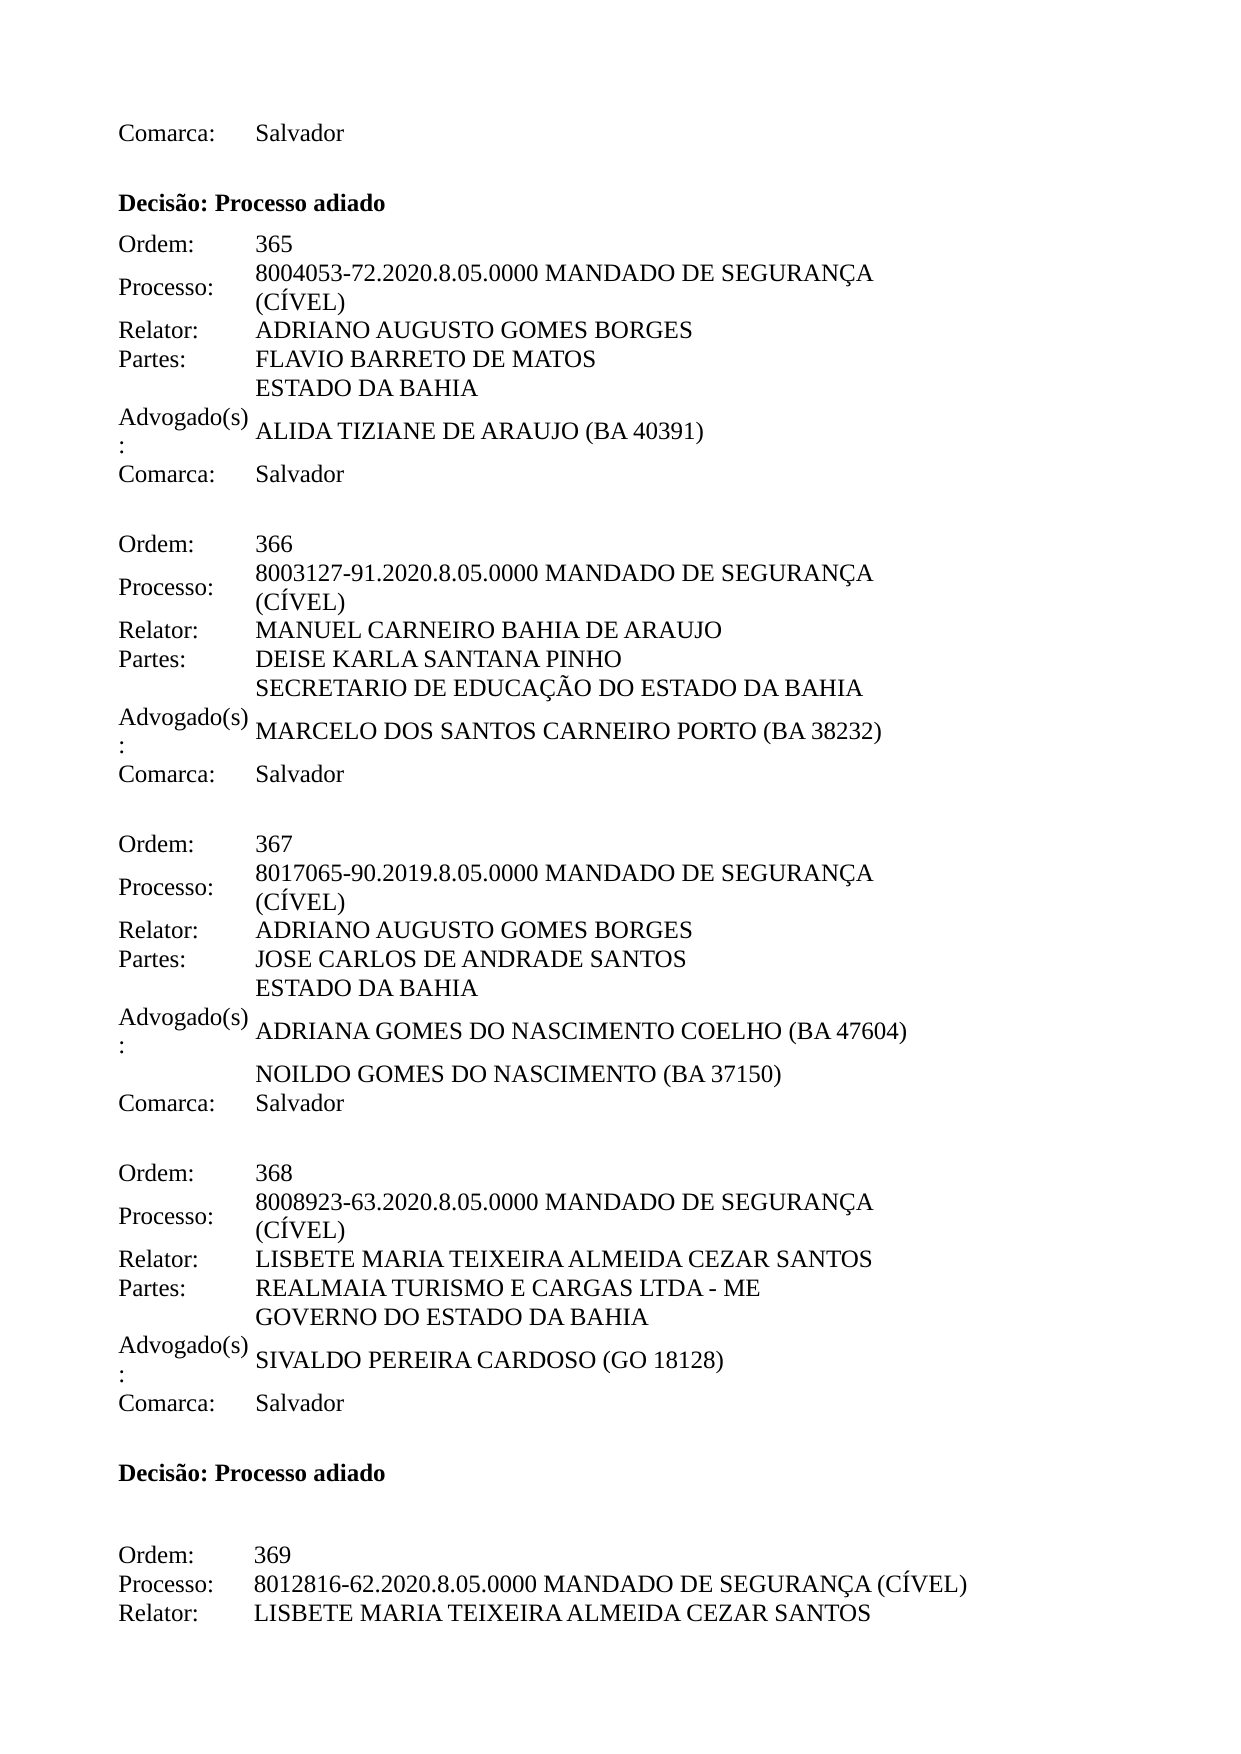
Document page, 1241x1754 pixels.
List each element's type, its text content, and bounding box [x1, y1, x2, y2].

table_cell Salvador [255, 118, 969, 147]
table_cell Salvador [255, 459, 969, 488]
table_cell ESTADO DA BAHIA [255, 373, 969, 402]
table_cell MARCELO DOS SANTOS CARNEIRO PORTO (BA 38232) [255, 702, 969, 759]
table_cell 8003127-91.2020.8.05.0000 MANDADO DE SEGURANÇA (CÍVEL) [255, 558, 969, 616]
table_cell ADRIANO AUGUSTO GOMES BORGES [255, 916, 969, 944]
table_cell Partes: [118, 344, 255, 373]
table_header Ordem: [118, 229, 255, 258]
table_cell MANUEL CARNEIRO BAHIA DE ARAUJO [255, 616, 969, 644]
table_cell Advogado(s): [118, 402, 255, 459]
table_cell Comarca: [118, 118, 255, 147]
table_cell 8008923-63.2020.8.05.0000 MANDADO DE SEGURANÇA (CÍVEL) [255, 1187, 969, 1244]
table_header Ordem: [118, 1158, 255, 1187]
table_header 367 [255, 829, 969, 858]
table_cell FLAVIO BARRETO DE MATOS [255, 344, 969, 373]
table_cell [118, 1059, 255, 1088]
table_cell 8012816-62.2020.8.05.0000 MANDADO DE SEGURANÇA (CÍVEL) [254, 1569, 1122, 1598]
table_cell ALIDA TIZIANE DE ARAUJO (BA 40391) [255, 402, 969, 459]
table_header Ordem: [118, 529, 255, 558]
table_cell NOILDO GOMES DO NASCIMENTO (BA 37150) [255, 1059, 969, 1088]
table_cell Relator: [118, 316, 255, 344]
table_cell Salvador [255, 759, 969, 788]
table_cell REALMAIA TURISMO E CARGAS LTDA - ME [255, 1273, 969, 1302]
table_cell [118, 373, 255, 402]
table_cell Advogado(s): [118, 1331, 255, 1388]
table_cell ADRIANO AUGUSTO GOMES BORGES [255, 316, 969, 344]
table_cell Partes: [118, 944, 255, 973]
table_cell Salvador [255, 1388, 969, 1417]
table_cell LISBETE MARIA TEIXEIRA ALMEIDA CEZAR SANTOS [254, 1598, 1122, 1627]
table_header Ordem: [118, 1541, 253, 1569]
table_cell Relator: [118, 1244, 255, 1273]
table_cell Comarca: [118, 759, 255, 788]
table_cell Partes: [118, 644, 255, 673]
table_cell Comarca: [118, 1388, 255, 1417]
table_cell Partes: [118, 1273, 255, 1302]
table_cell [118, 973, 255, 1002]
table_cell LISBETE MARIA TEIXEIRA ALMEIDA CEZAR SANTOS [255, 1244, 969, 1273]
table_cell Processo: [118, 858, 255, 916]
table_cell Processo: [118, 1569, 253, 1598]
table_cell Comarca: [118, 459, 255, 488]
table_cell SIVALDO PEREIRA CARDOSO (GO 18128) [255, 1331, 969, 1388]
table_cell ESTADO DA BAHIA [255, 973, 969, 1002]
table_header 365 [255, 229, 969, 258]
table_cell GOVERNO DO ESTADO DA BAHIA [255, 1302, 969, 1331]
table_cell ADRIANA GOMES DO NASCIMENTO COELHO (BA 47604) [255, 1002, 969, 1059]
table_cell Relator: [118, 616, 255, 644]
table_cell Processo: [118, 258, 255, 316]
table_cell DEISE KARLA SANTANA PINHO [255, 644, 969, 673]
table_cell Advogado(s): [118, 702, 255, 759]
table_cell Comarca: [118, 1088, 255, 1117]
table_header 368 [255, 1158, 969, 1187]
table_cell Salvador [255, 1088, 969, 1117]
table_cell SECRETARIO DE EDUCAÇÃO DO ESTADO DA BAHIA [255, 673, 969, 702]
table_cell [118, 1302, 255, 1331]
text Decisão: Processo adiado [118, 1458, 1101, 1487]
text Decisão: Processo adiado [118, 188, 1101, 217]
table_cell Relator: [118, 1598, 253, 1627]
table_cell Advogado(s): [118, 1002, 255, 1059]
table_header 366 [255, 529, 969, 558]
table_cell 8017065-90.2019.8.05.0000 MANDADO DE SEGURANÇA (CÍVEL) [255, 858, 969, 916]
table_cell [118, 673, 255, 702]
table_header Ordem: [118, 829, 255, 858]
table_cell Processo: [118, 1187, 255, 1244]
table_cell 8004053-72.2020.8.05.0000 MANDADO DE SEGURANÇA (CÍVEL) [255, 258, 969, 316]
table_cell JOSE CARLOS DE ANDRADE SANTOS [255, 944, 969, 973]
table_header 369 [254, 1541, 1122, 1569]
table_cell Relator: [118, 916, 255, 944]
table_cell Processo: [118, 558, 255, 616]
